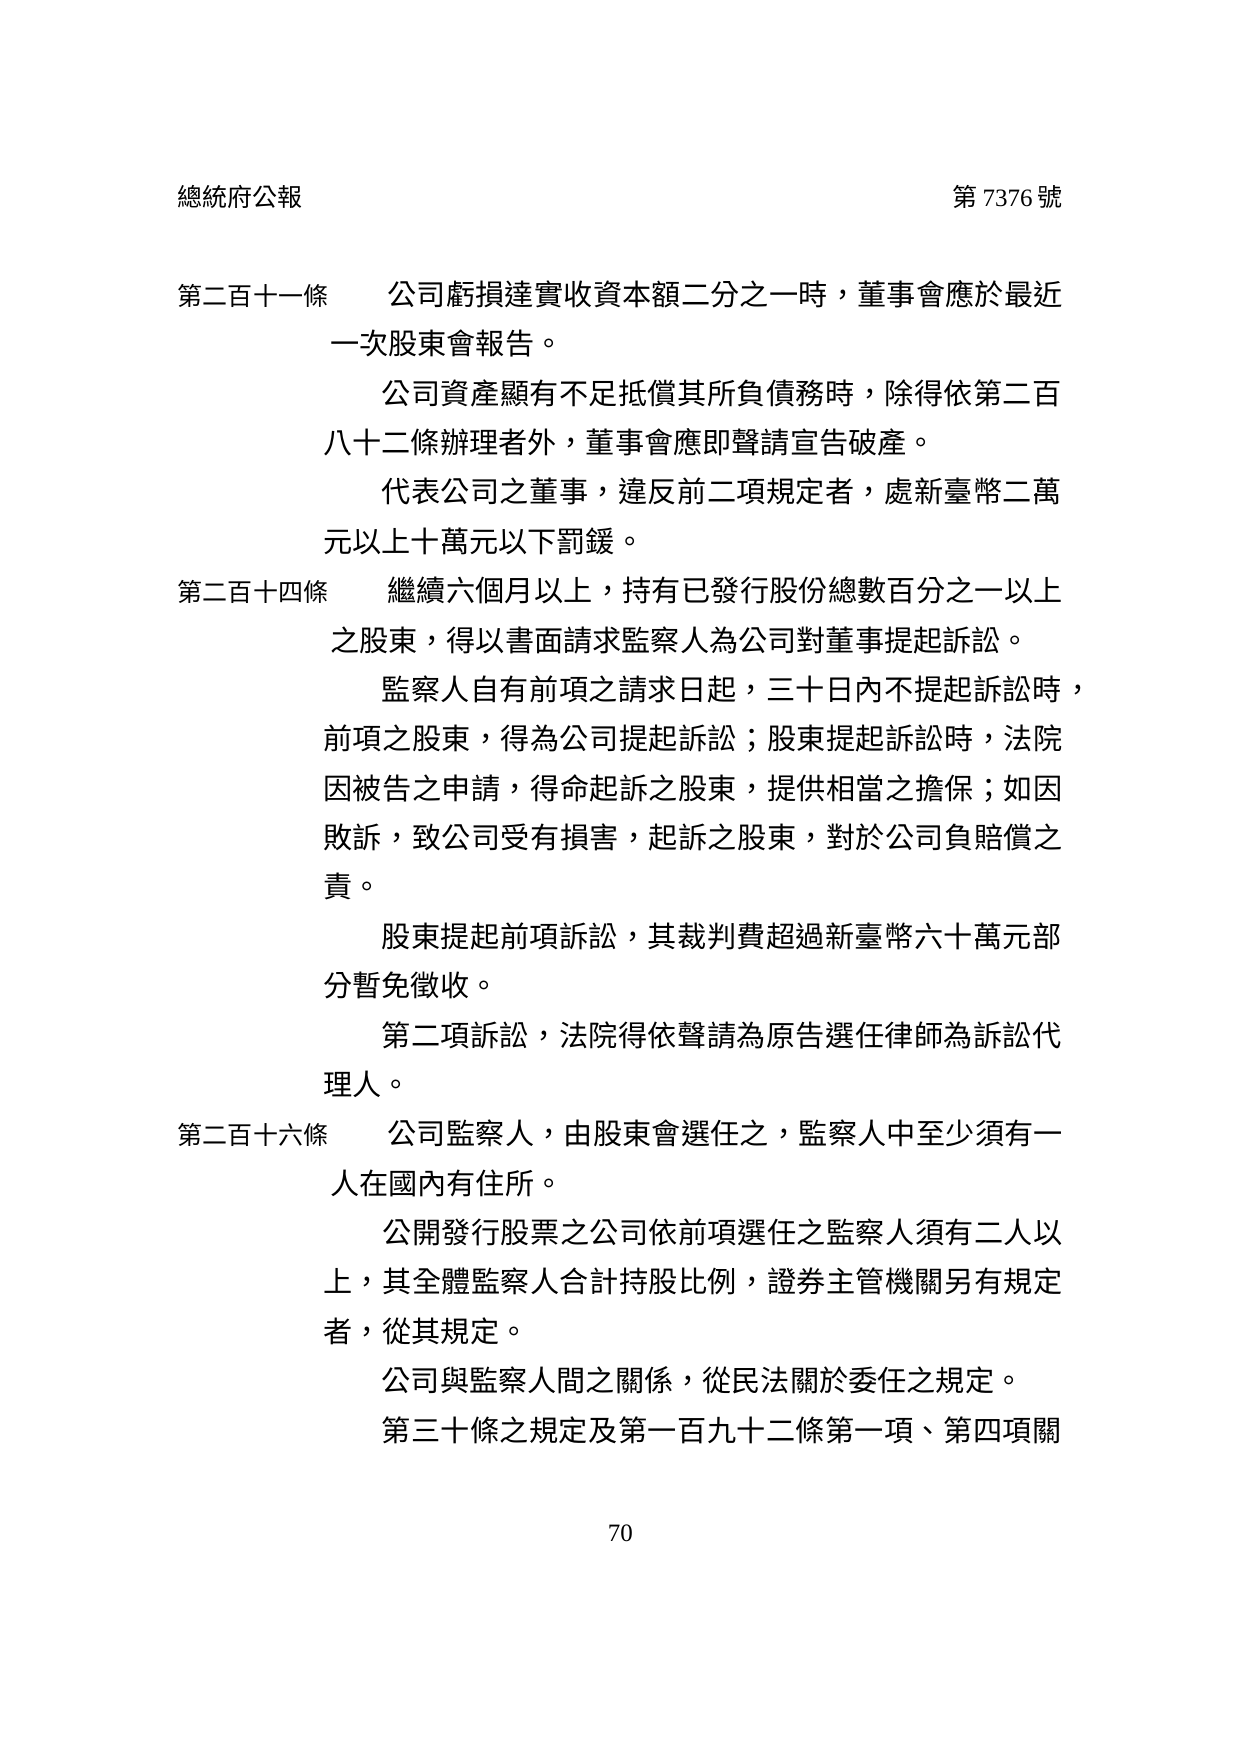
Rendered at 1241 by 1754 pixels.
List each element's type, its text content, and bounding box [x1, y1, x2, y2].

text 第三十條之規定及第一百九十二條第一項、第四項關 [323, 1401, 1063, 1451]
text 第二百十一條 公司虧損達實收資本額二分之一時，董事會應於最近一次股東會報告。 [177, 266, 1063, 364]
text 第二百十四條 繼續六個月以上，持有已發行股份總數百分之一以上之股東，得以書面請求監察人為公司對董事提起訴訟。 [177, 562, 1063, 661]
text 公司與監察人間之關係，從民法關於委任之規定。 [323, 1352, 1063, 1401]
text 第二項訴訟，法院得依聲請為原告選任律師為訴訟代理人。 [323, 1006, 1063, 1105]
text 公開發行股票之公司依前項選任之監察人須有二人以上，其全體監察人合計持股比例，證券主管機關另有規定者，從其規定。 [323, 1204, 1063, 1352]
text 第二百十六條 公司監察人，由股東會選任之，監察人中至少須有一人在國內有住所。 [177, 1105, 1063, 1204]
text 代表公司之董事，違反前二項規定者，處新臺幣二萬元以上十萬元以下罰鍰。 [323, 463, 1063, 562]
text 監察人自有前項之請求日起，三十日內不提起訴訟時，前項之股東，得為公司提起訴訟；股東提起訴訟時，法院因被告之申請，得命起訴之股東，提供相當之擔保；如因敗訴，致公司受有損害，起訴之股東，對於公司負賠償之責。 [323, 661, 1063, 908]
text 股東提起前項訴訟，其裁判費超過新臺幣六十萬元部分暫免徵收。 [323, 908, 1063, 1006]
text 公司資產顯有不足抵償其所負債務時，除得依第二百八十二條辦理者外，董事會應即聲請宣告破產。 [323, 364, 1063, 463]
